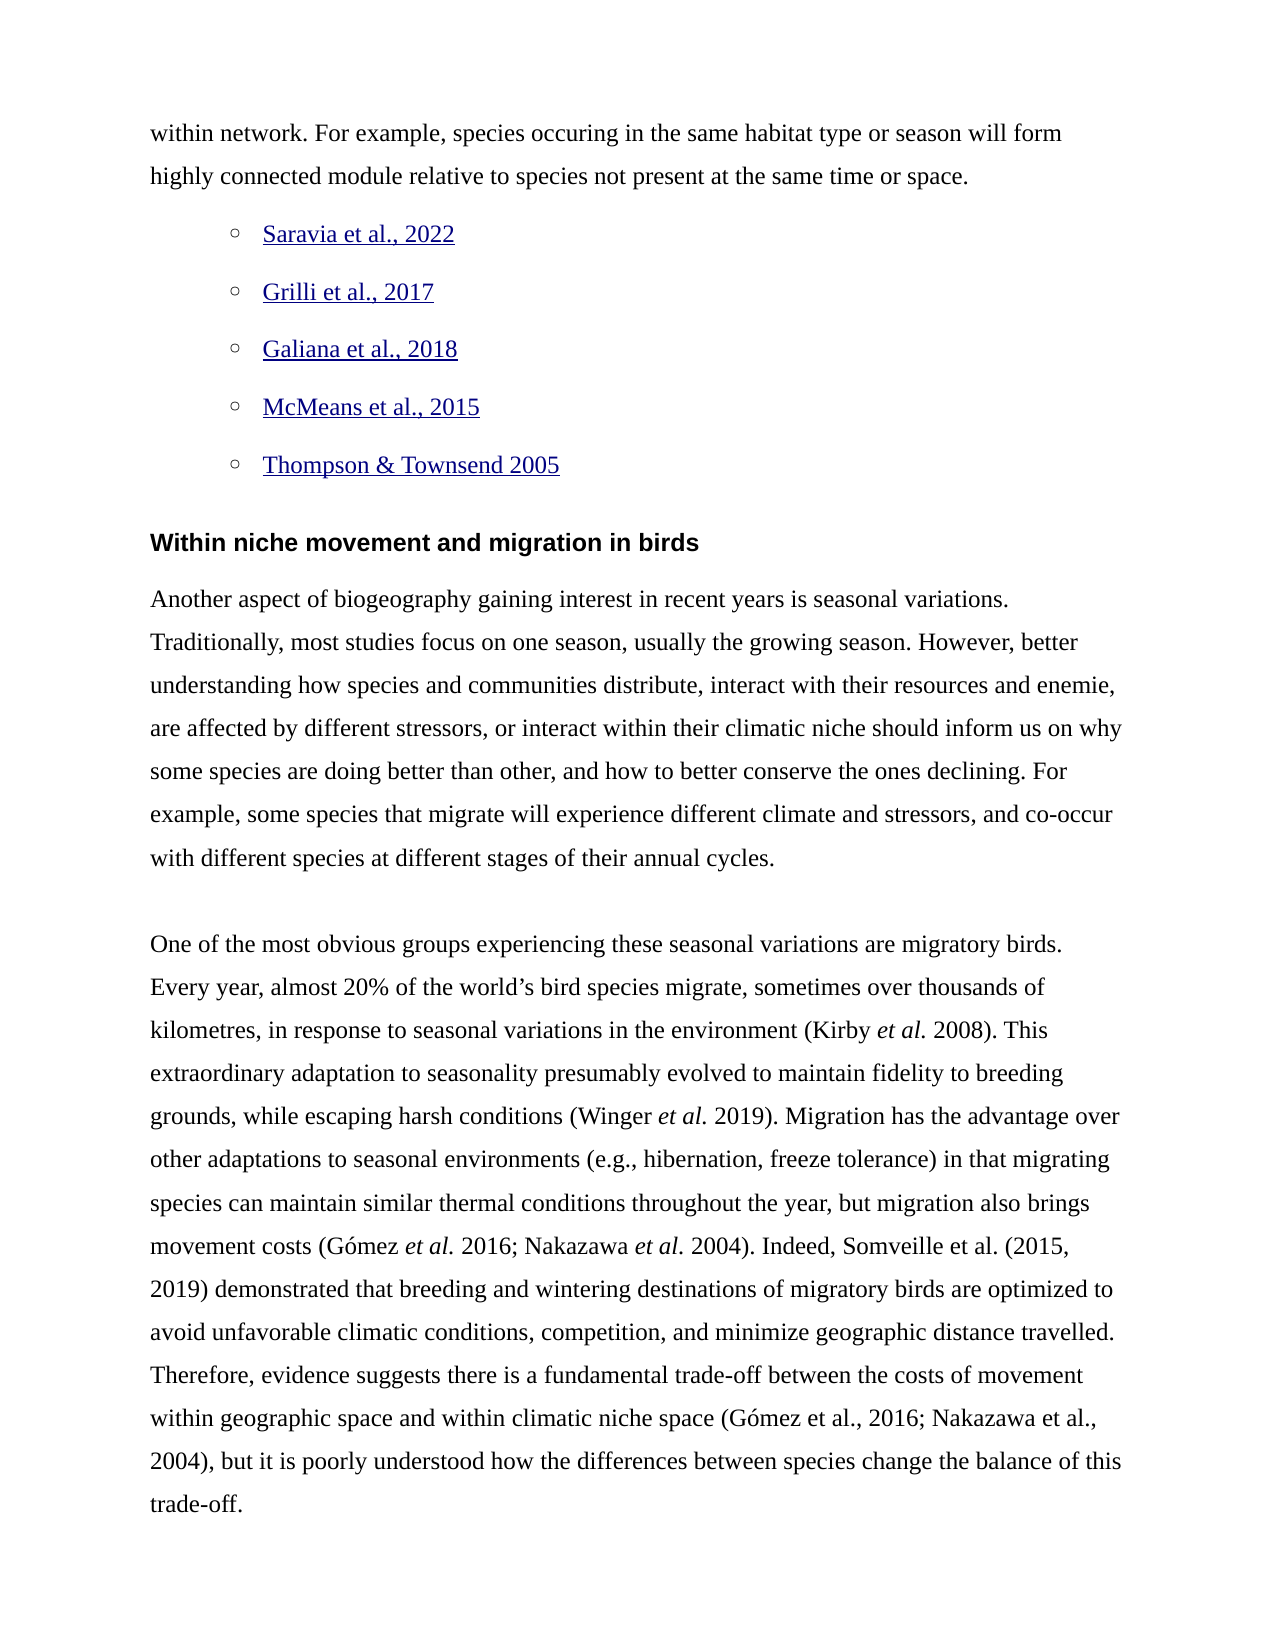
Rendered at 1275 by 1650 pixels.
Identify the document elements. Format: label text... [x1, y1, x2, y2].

list Saravia et al., 2022 [225, 219, 1125, 248]
text within network. For example, species occuring in the same habitat type or season will form highly connected module relative to species not present at the same time or space. [150, 118, 1125, 190]
text Another aspect of biogeography gaining interest in recent years is seasonal variations. Traditionally, most studies focus on one season, usually the growing season. However, better understanding how species and communities distribute, interact with their resources and enemie, are affected by different stressors, or interact within their climatic niche should inform us on why some species are doing better than other, and how to better conserve the ones declining. For example, some species that migrate will experience different climate and stressors, and co-occur with different species at different stages of their annual cycles. [150, 584, 1125, 871]
text One of the most obvious groups experiencing these seasonal variations are migratory birds. Every year, almost 20% of the world’s bird species migrate, sometimes over thousands of kilometres, in response to seasonal variations in the environment (Kirby et al. 2008). This extraordinary adaptation to seasonality presumably evolved to maintain fidelity to breeding grounds, while escaping harsh conditions (Winger et al. 2019). Migration has the advantage over other adaptations to seasonal environments (e.g., hibernation, freeze tolerance) in that migrating species can maintain similar thermal conditions throughout the year, but migration also brings movement costs (Gómez et al. 2016; Nakazawa et al. 2004). Indeed, Somveille et al. (2015, 2019) demonstrated that breeding and wintering destinations of migratory birds are optimized to avoid unfavorable climatic conditions, competition, and minimize geographic distance travelled. Therefore, evidence suggests there is a fundamental trade-off between the costs of movement within geographic space and within climatic niche space (Gómez et al., 2016; Nakazawa et al., 2004), but it is poorly understood how the differences between species change the balance of this trade-off. [150, 929, 1125, 1518]
list Galiana et al., 2018 [225, 334, 1125, 363]
list Thompson & Townsend 2005 [225, 450, 1125, 478]
subtitle Within niche movement and migration in birds [150, 528, 1125, 557]
list Grilli et al., 2017 [225, 277, 1125, 305]
list McMeans et al., 2015 [225, 392, 1125, 421]
